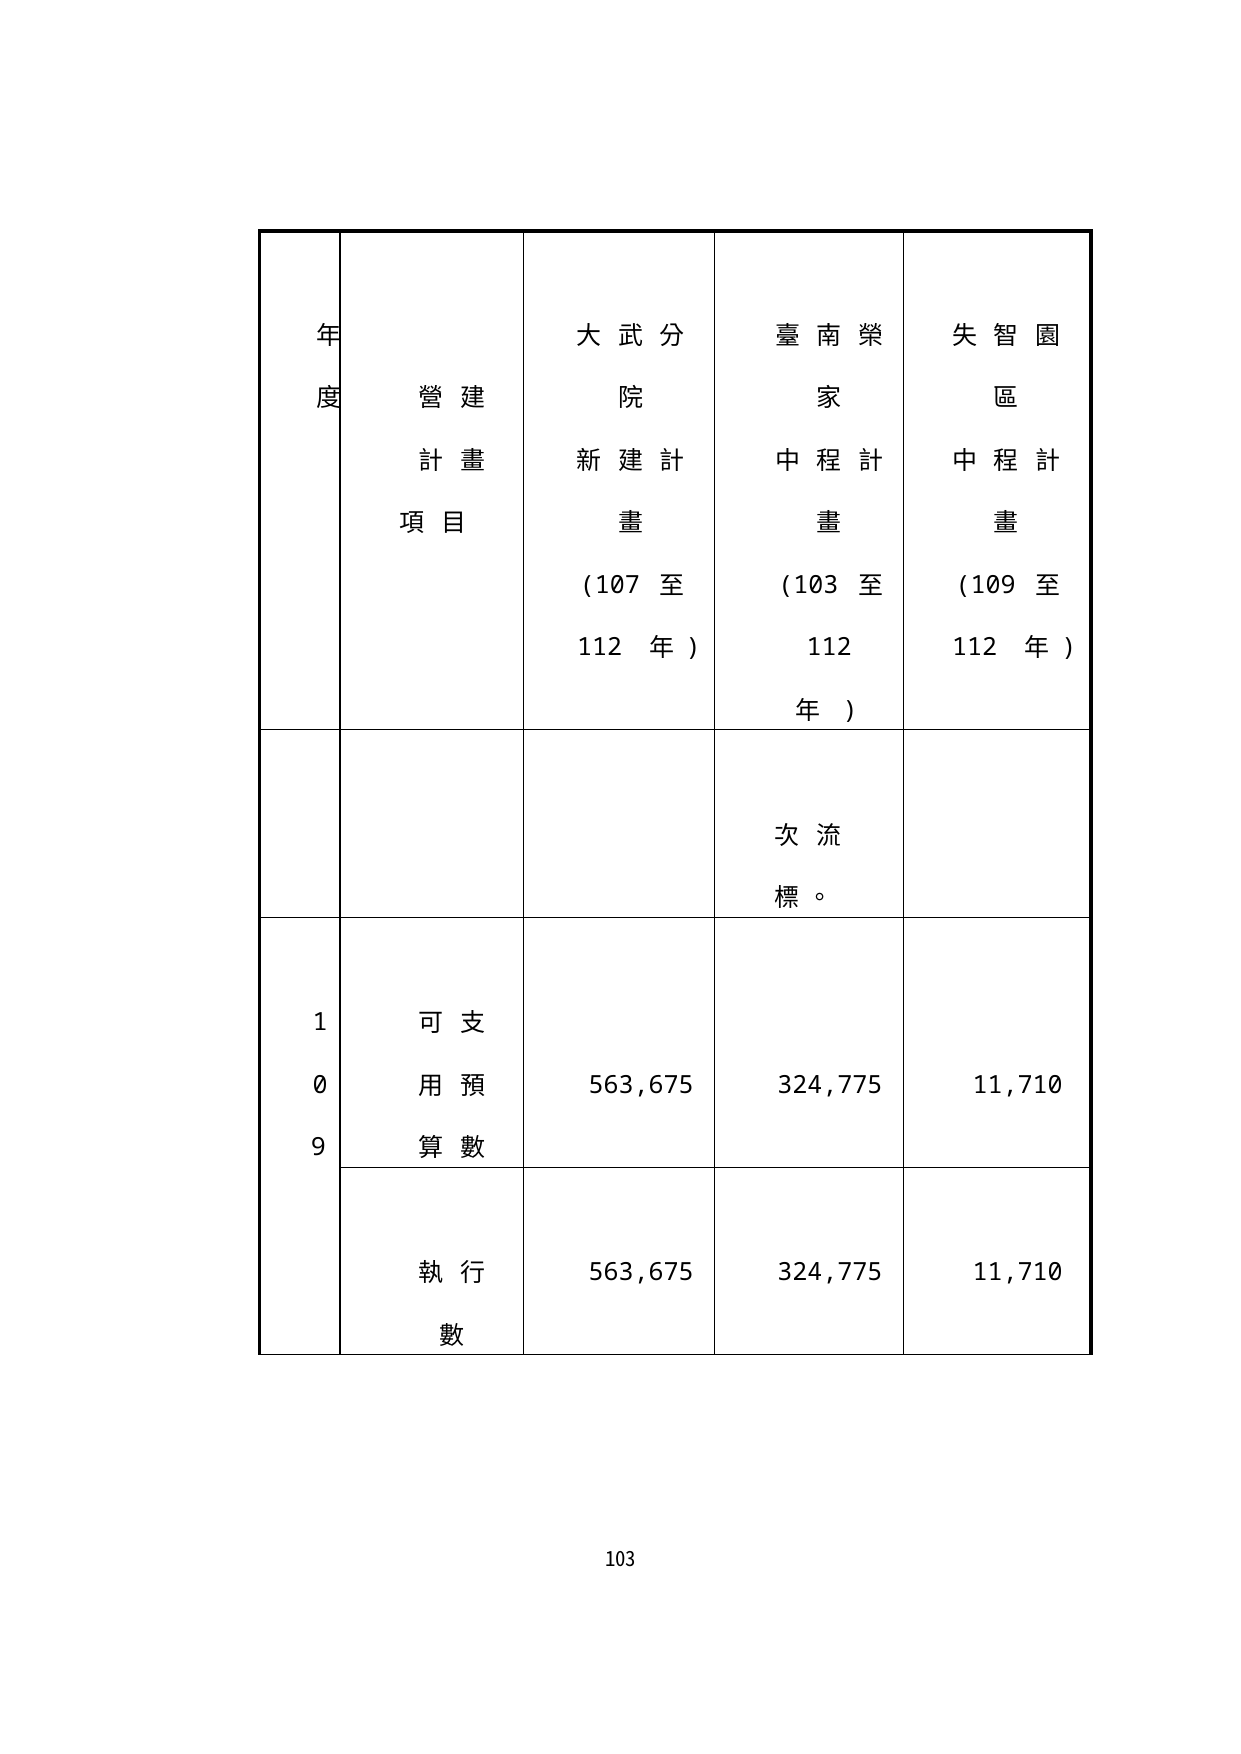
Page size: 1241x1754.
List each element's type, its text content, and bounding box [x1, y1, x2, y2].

table_header 大武分院 新建計畫 (107至112年) [524, 233, 714, 729]
table_cell 109 [261, 918, 339, 1354]
table_header 失智園區 中程計畫 (109至112年) [904, 233, 1089, 729]
table_cell [341, 730, 523, 917]
table_cell 11,710 [904, 918, 1089, 1167]
table_header 營建計畫 項目 [341, 233, 523, 729]
table_header 臺南榮家 中程計畫 (103至112年) [715, 233, 903, 729]
table_cell 563,675 [524, 1168, 714, 1354]
table_cell 執行數 [341, 1168, 523, 1354]
table_cell [524, 730, 714, 917]
table_cell 324,775 [715, 918, 903, 1167]
table_cell 11,710 [904, 1168, 1089, 1354]
table_cell 可支用預算數 [341, 918, 523, 1167]
table_cell 563,675 [524, 918, 714, 1167]
table_header 年度 [261, 233, 339, 729]
table_cell 324,775 [715, 1168, 903, 1354]
table_cell [904, 730, 1089, 917]
table_cell 次流標。 [715, 730, 903, 917]
table_cell [261, 730, 339, 917]
